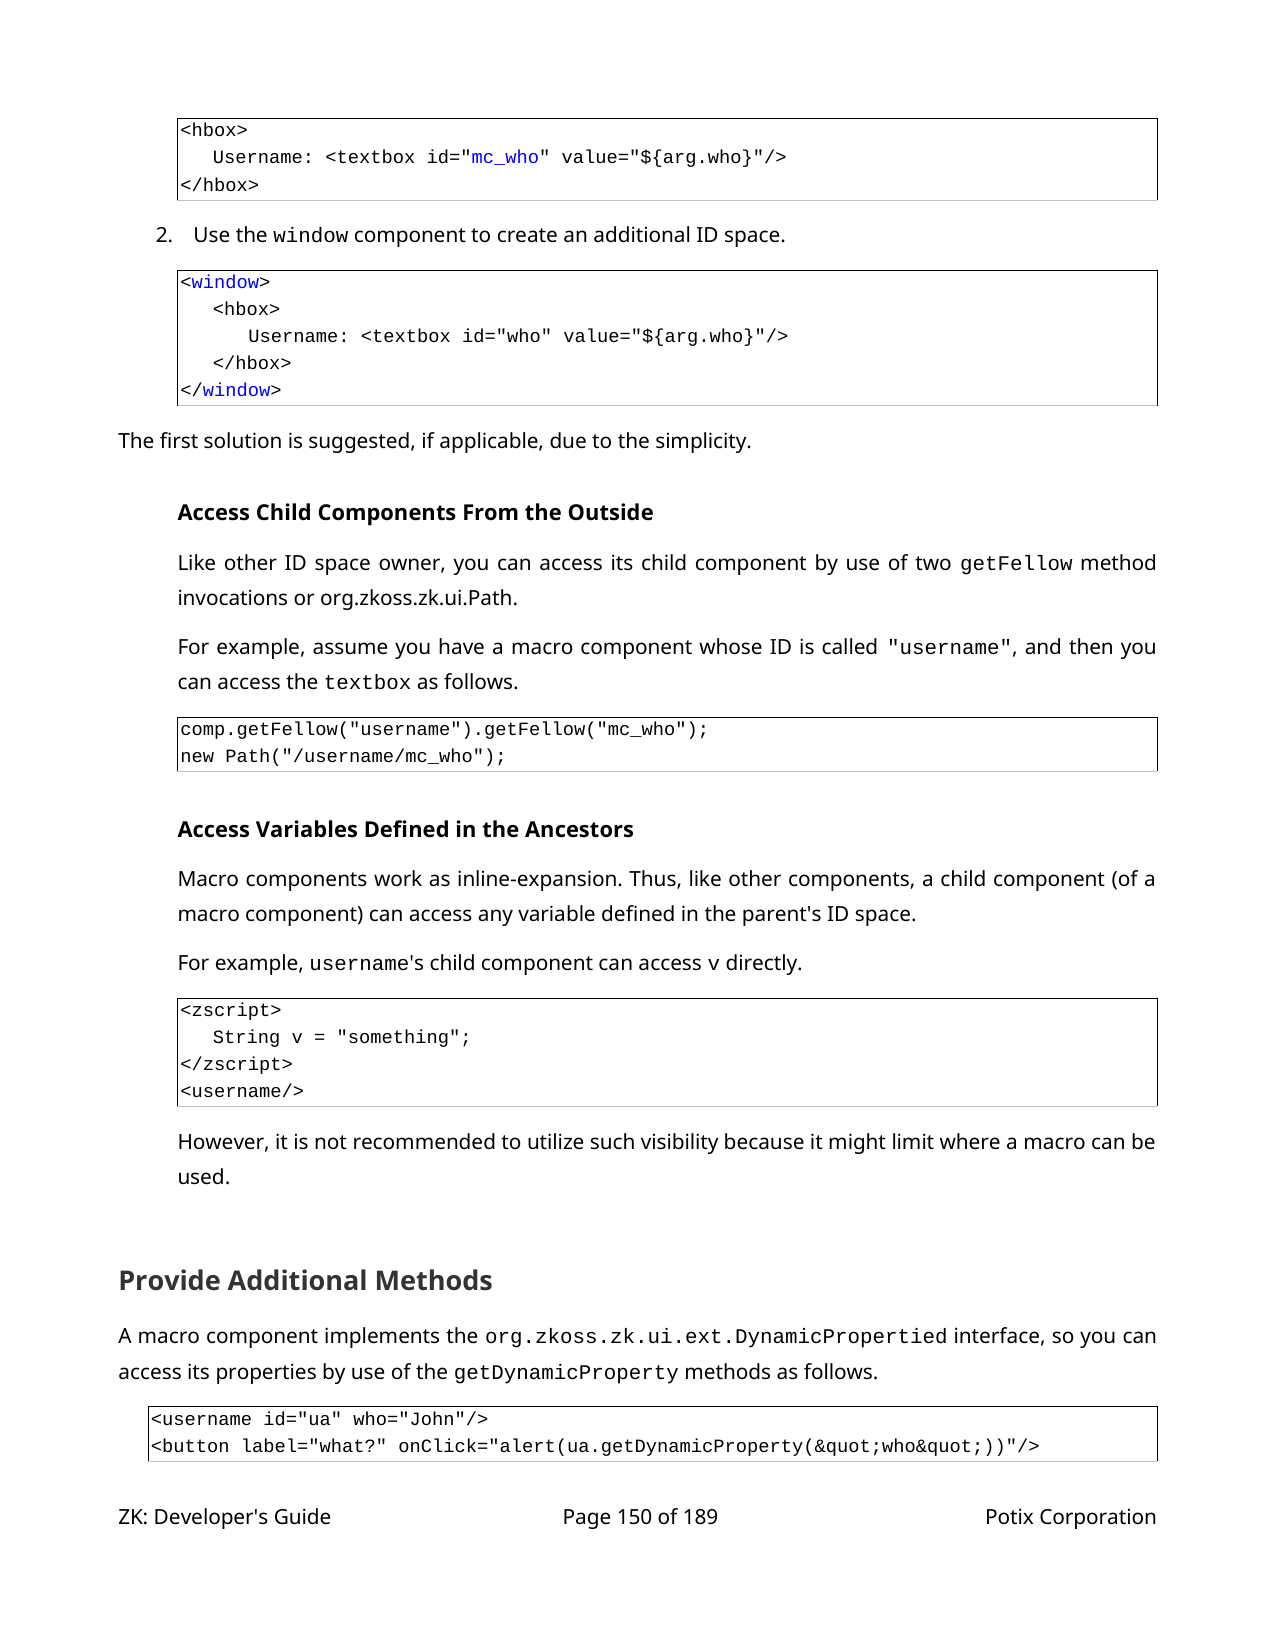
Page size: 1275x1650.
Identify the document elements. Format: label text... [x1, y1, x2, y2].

text String v = "something"; [178, 1025, 1157, 1049]
text For example, username's child component can access v directly. [177, 948, 1157, 977]
text <window> [178, 271, 1157, 294]
subtitle Access Variables Defined in the Ancestors [177, 814, 1157, 844]
list Use the window component to create an additional ID space. [156, 220, 1157, 249]
text Username: <textbox id="mc_who" value="${arg.who}"/> [178, 145, 1157, 169]
text For example, assume you have a macro component whose ID is called "username", and then you can access the textbox as follows. [177, 632, 1157, 696]
text comp.getFellow("username").getFellow("mc_who"); [178, 718, 1157, 741]
text </window> [178, 378, 1157, 405]
subtitle Provide Additional Methods [118, 1261, 1157, 1298]
text </zscript> [178, 1052, 1157, 1076]
text <username/> [178, 1079, 1157, 1106]
text </hbox> [178, 351, 1157, 375]
text Like other ID space owner, you can access its child component by use of two getFellow method invocations or org.zkoss.zk.ui.Path. [177, 548, 1157, 611]
text <username id="ua" who="John"/> [149, 1407, 1157, 1431]
text The first solution is suggested, if applicable, due to the simplicity. [118, 426, 1157, 454]
text A macro component implements the org.zkoss.zk.ui.ext.DynamicPropertied interface, so you can access its properties by use of the getDynamicProperty methods as follows. [118, 1322, 1157, 1386]
text Username: <textbox id="who" value="${arg.who}"/> [178, 324, 1157, 348]
text new Path("/username/mc_who"); [178, 744, 1157, 771]
text </hbox> [178, 172, 1157, 200]
text <button label="what?" onClick="alert(ua.getDynamicProperty(&quot;who&quot;))"/> [149, 1433, 1157, 1461]
text <zscript> [178, 999, 1157, 1022]
text However, it is not recommended to utilize such visibility because it might limit where a macro can be used. [177, 1127, 1157, 1190]
text <hbox> [178, 119, 1157, 142]
text <hbox> [178, 297, 1157, 321]
text Macro components work as inline-expansion. Thus, like other components, a child component (of a macro component) can access any variable defined in the parent's ID space. [177, 864, 1157, 928]
subtitle Access Child Components From the Outside [177, 497, 1157, 527]
